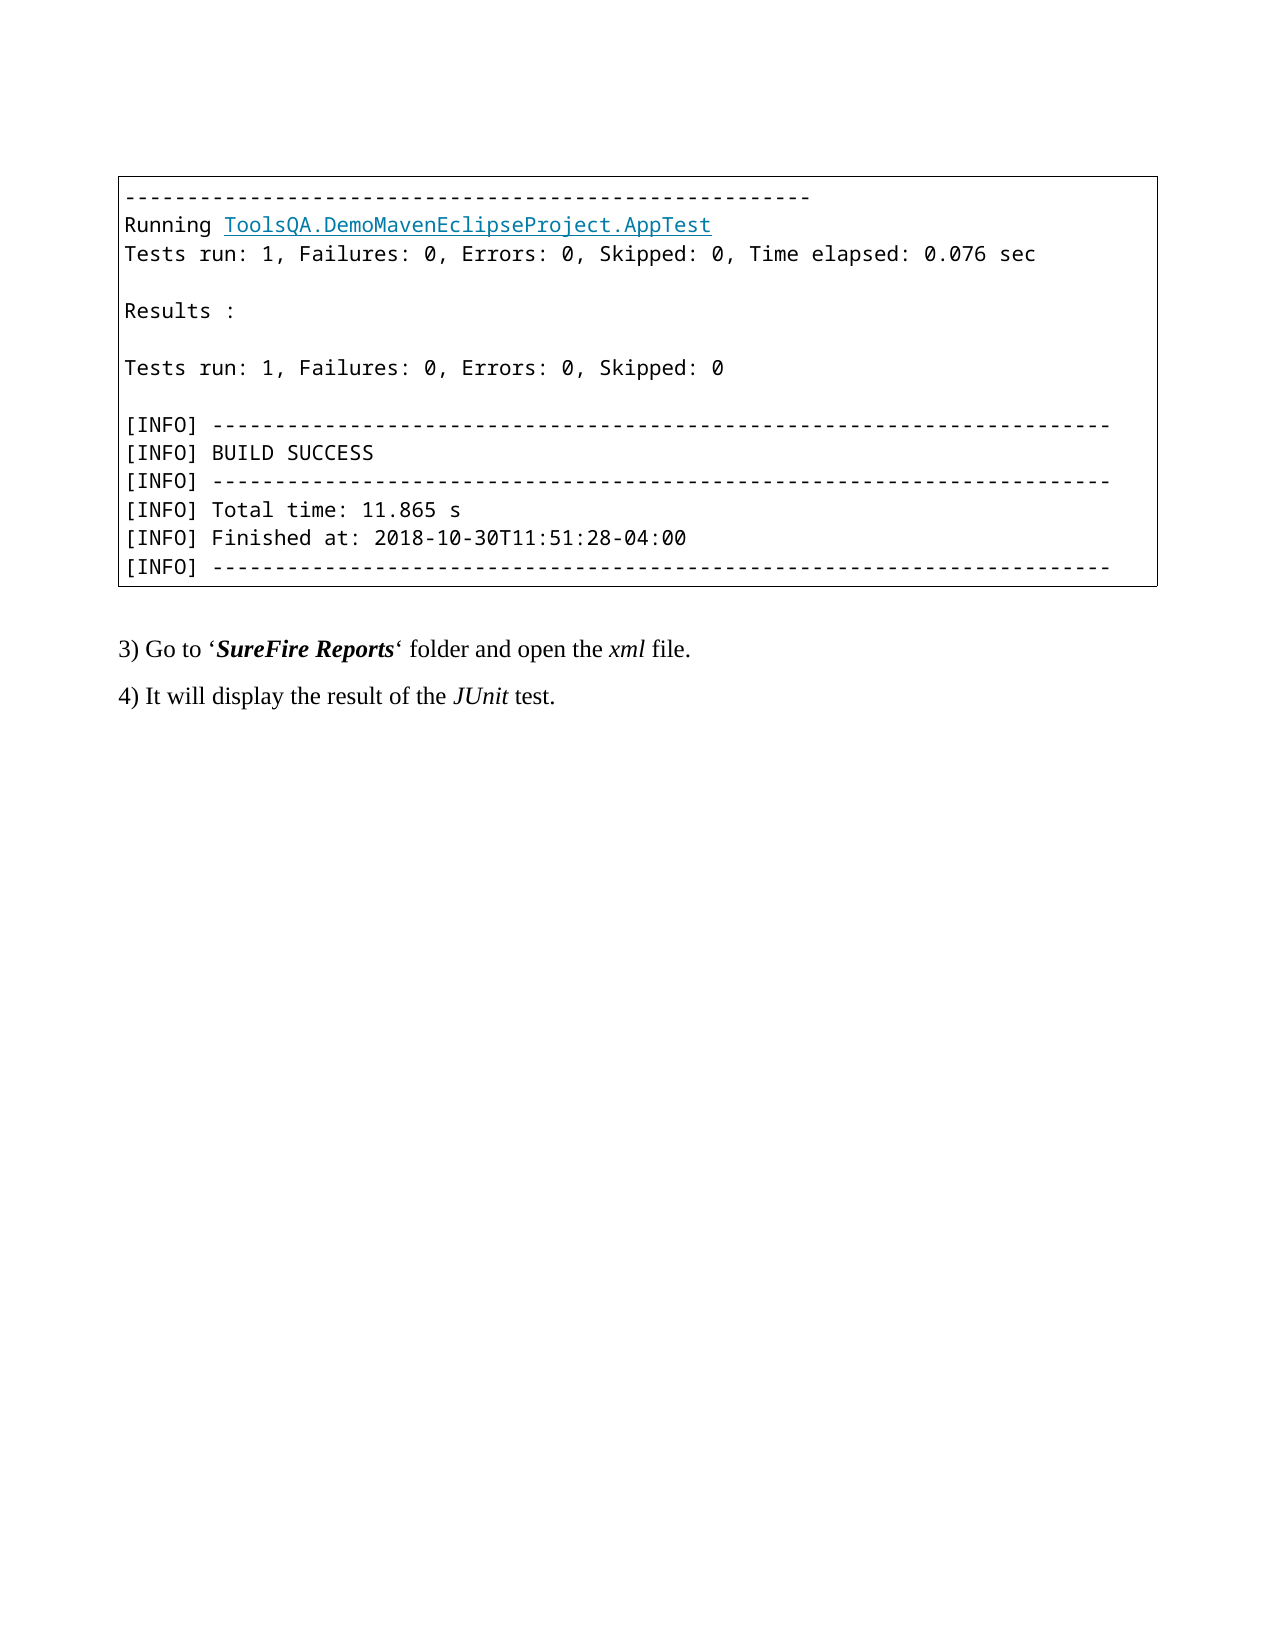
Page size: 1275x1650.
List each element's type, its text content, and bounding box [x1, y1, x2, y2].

table_header ------------------------------------------------------- Running ToolsQA.DemoMavenEclipseProject.AppTest Tests run: 1, Failures: 0, Errors: 0, Skipped: 0, Time elapsed: 0.076 sec Results : Tests run: 1, Failures: 0, Errors: 0, Skipped: 0 [INFO] ------------------------------------------------------------------------ [INFO] BUILD SUCCESS [INFO] ------------------------------------------------------------------------ [INFO] Total time: 11.865 s [INFO] Finished at: 2018-10-30T11:51:28-04:00 [INFO] ------------------------------------------------------------------------ [119, 177, 1157, 586]
text 3) Go to ‘SureFire Reports‘ folder and open the xml file. [118, 634, 1157, 662]
text 4) It will display the result of the JUnit test. [118, 681, 1157, 710]
